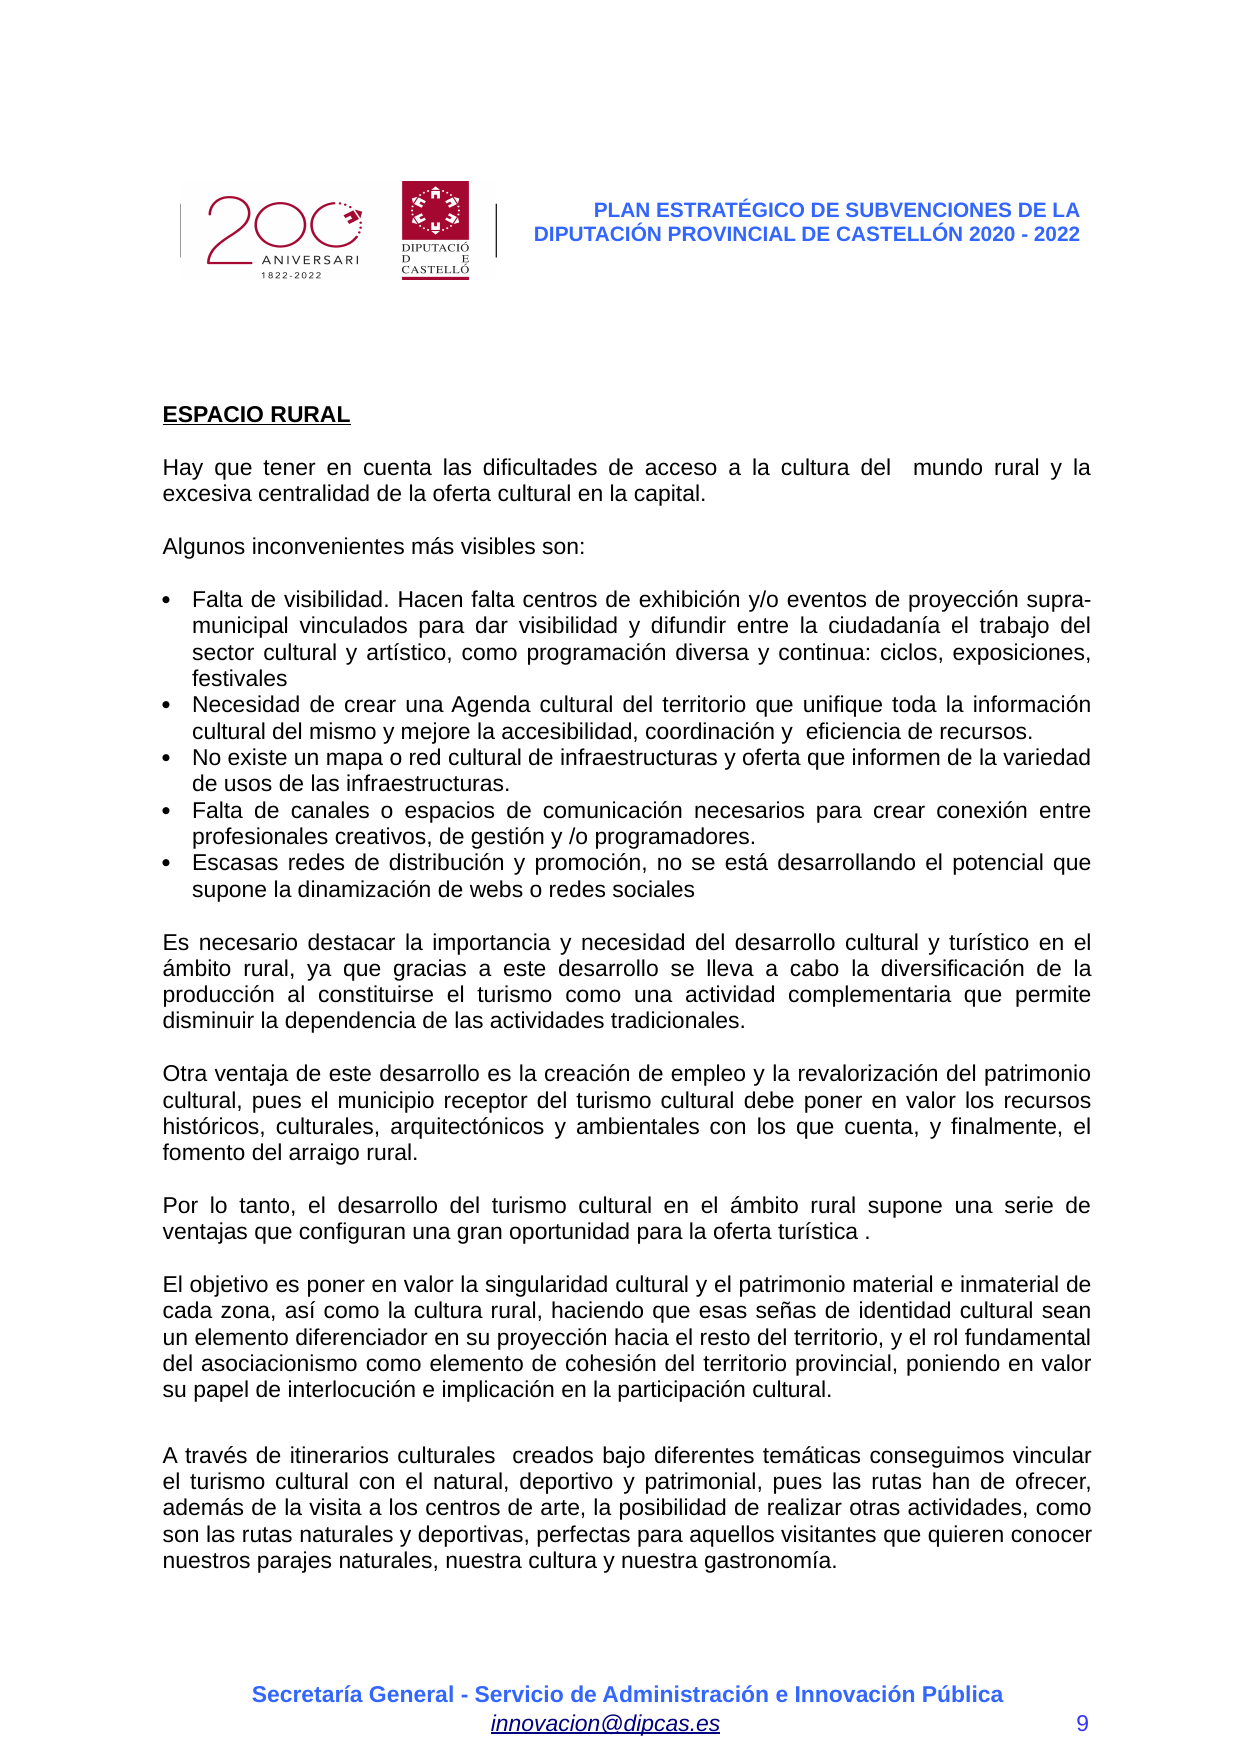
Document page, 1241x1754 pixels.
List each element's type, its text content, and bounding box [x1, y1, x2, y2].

text Hay que tener en cuenta las dificultades de acceso a la cultura del mundo rural y la excesiva centralidad de la oferta cultural en la capital. [162, 454, 1092, 507]
text Es necesario destacar la importancia y necesidad del desarrollo cultural y turístico en el ámbito rural, ya que gracias a este desarrollo se lleva a cabo la diversificación de la producción al constituirse el turismo como una actividad complementaria que permite disminuir la dependencia de las actividades tradicionales. [162, 928, 1092, 1034]
text ESPACIO RURAL [162, 401, 1092, 428]
picture [180, 181, 497, 280]
list Falta de visibilidad. Hacen falta centros de exhibición y/o eventos de proyección supra-municipal vinculados para dar visibilidad y difundir entre la ciudadanía el trabajo del sector cultural y artístico, como programación diversa y continua: ciclos, exposiciones, festivales [162, 586, 1092, 691]
list Falta de canales o espacios de comunicación necesarios para crear conexión entre profesionales creativos, de gestión y /o programadores. [162, 797, 1092, 849]
list Escasas redes de distribución y promoción, no se está desarrollando el potencial que supone la dinamización de webs o redes sociales [162, 849, 1092, 902]
text Otra ventaja de este desarrollo es la creación de empleo y la revalorización del patrimonio cultural, pues el municipio receptor del turismo cultural debe poner en valor los recursos históricos, culturales, arquitectónicos y ambientales con los que cuenta, y finalmente, el fomento del arraigo rural. [162, 1060, 1092, 1166]
text El objetivo es poner en valor la singularidad cultural y el patrimonio material e inmaterial de cada zona, así como la cultura rural, haciendo que esas señas de identidad cultural sean un elemento diferenciador en su proyección hacia el resto del territorio, y el rol fundamental del asociacionismo como elemento de cohesión del territorio provincial, poniendo en valor su papel de interlocución e implicación en la participación cultural. [162, 1271, 1092, 1403]
list Necesidad de crear una Agenda cultural del territorio que unifique toda la información cultural del mismo y mejore la accesibilidad, coordinación y eficiencia de recursos. [162, 691, 1092, 744]
text A través de itinerarios culturales creados bajo diferentes temáticas conseguimos vincular el turismo cultural con el natural, deportivo y patrimonial, pues las rutas han de ofrecer, además de la visita a los centros de arte, la posibilidad de realizar otras actividades, como son las rutas naturales y deportivas, perfectas para aquellos visitantes que quieren conocer nuestros parajes naturales, nuestra cultura y nuestra gastronomía. [162, 1442, 1092, 1573]
list No existe un mapa o red cultural de infraestructuras y oferta que informen de la variedad de usos de las infraestructuras. [162, 744, 1092, 797]
text Por lo tanto, el desarrollo del turismo cultural en el ámbito rural supone una serie de ventajas que configuran una gran oportunidad para la oferta turística . [162, 1192, 1092, 1245]
text Algunos inconvenientes más visibles son: [162, 533, 1092, 559]
